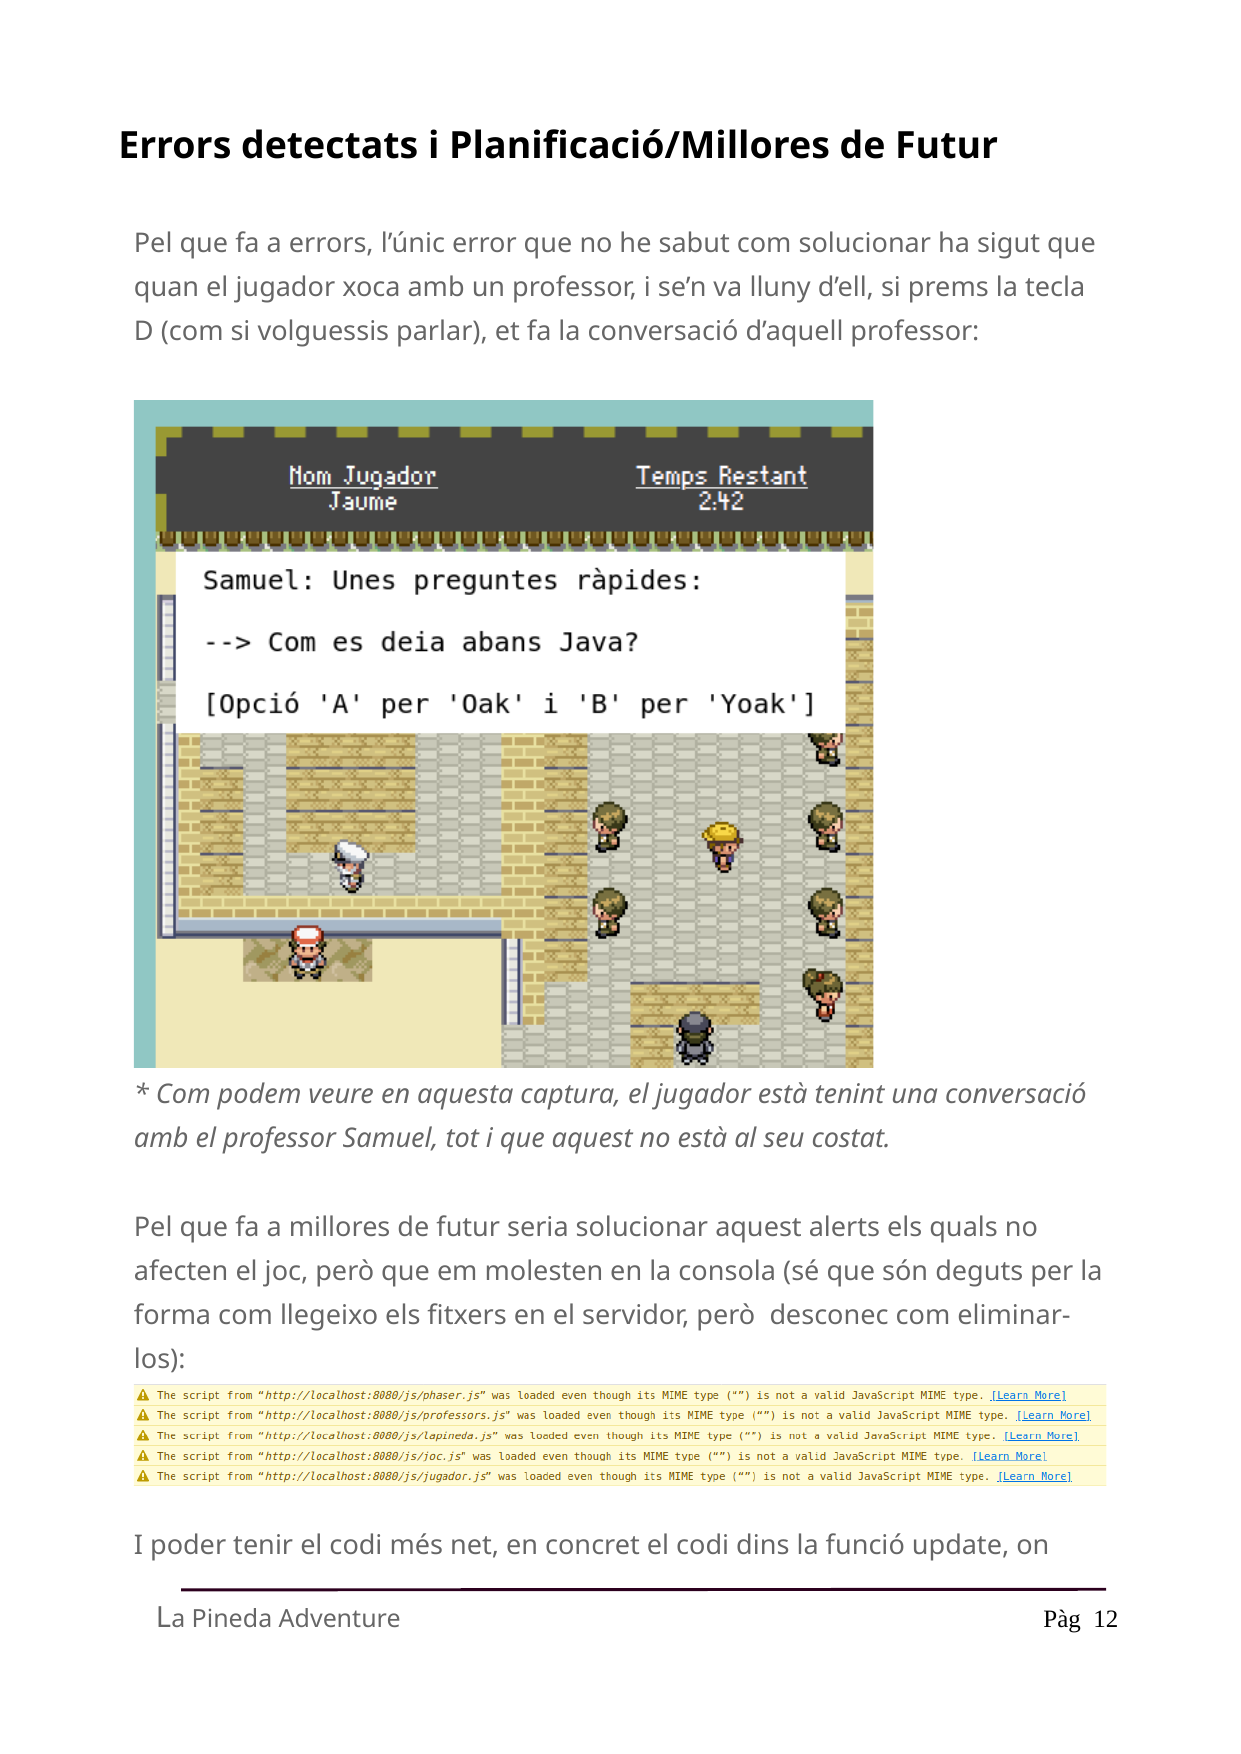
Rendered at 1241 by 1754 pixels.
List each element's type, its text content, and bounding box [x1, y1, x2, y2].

text * Com podem veure en aquesta captura, el jugador està tenint una conversació amb el professor Samuel, tot i que aquest no està al seu costat. [134, 1074, 1106, 1156]
picture [133, 400, 874, 1068]
text Errors detectats i Planificació/Millores de Futur [118, 118, 1106, 169]
text Pel que fa a errors, l’únic error que no he sabut com solucionar ha sigut que quan el jugador xoca amb un professor, i se’n va lluny d’ell, si prems la tecla D (com si volguessis parlar), et fa la conversació d’aquell professor: [134, 223, 1106, 349]
picture [133, 1383, 1107, 1486]
text Pel que fa a millores de futur seria solucionar aquest alerts els quals no afecten el joc, però que em molesten en la consola (sé que són deguts per la forma com llegeixo els fitxers en el servidor, però desconec com eliminar-los): [134, 1207, 1106, 1376]
text I poder tenir el codi més net, en concret el codi dins la funció update, on [134, 1526, 1106, 1563]
